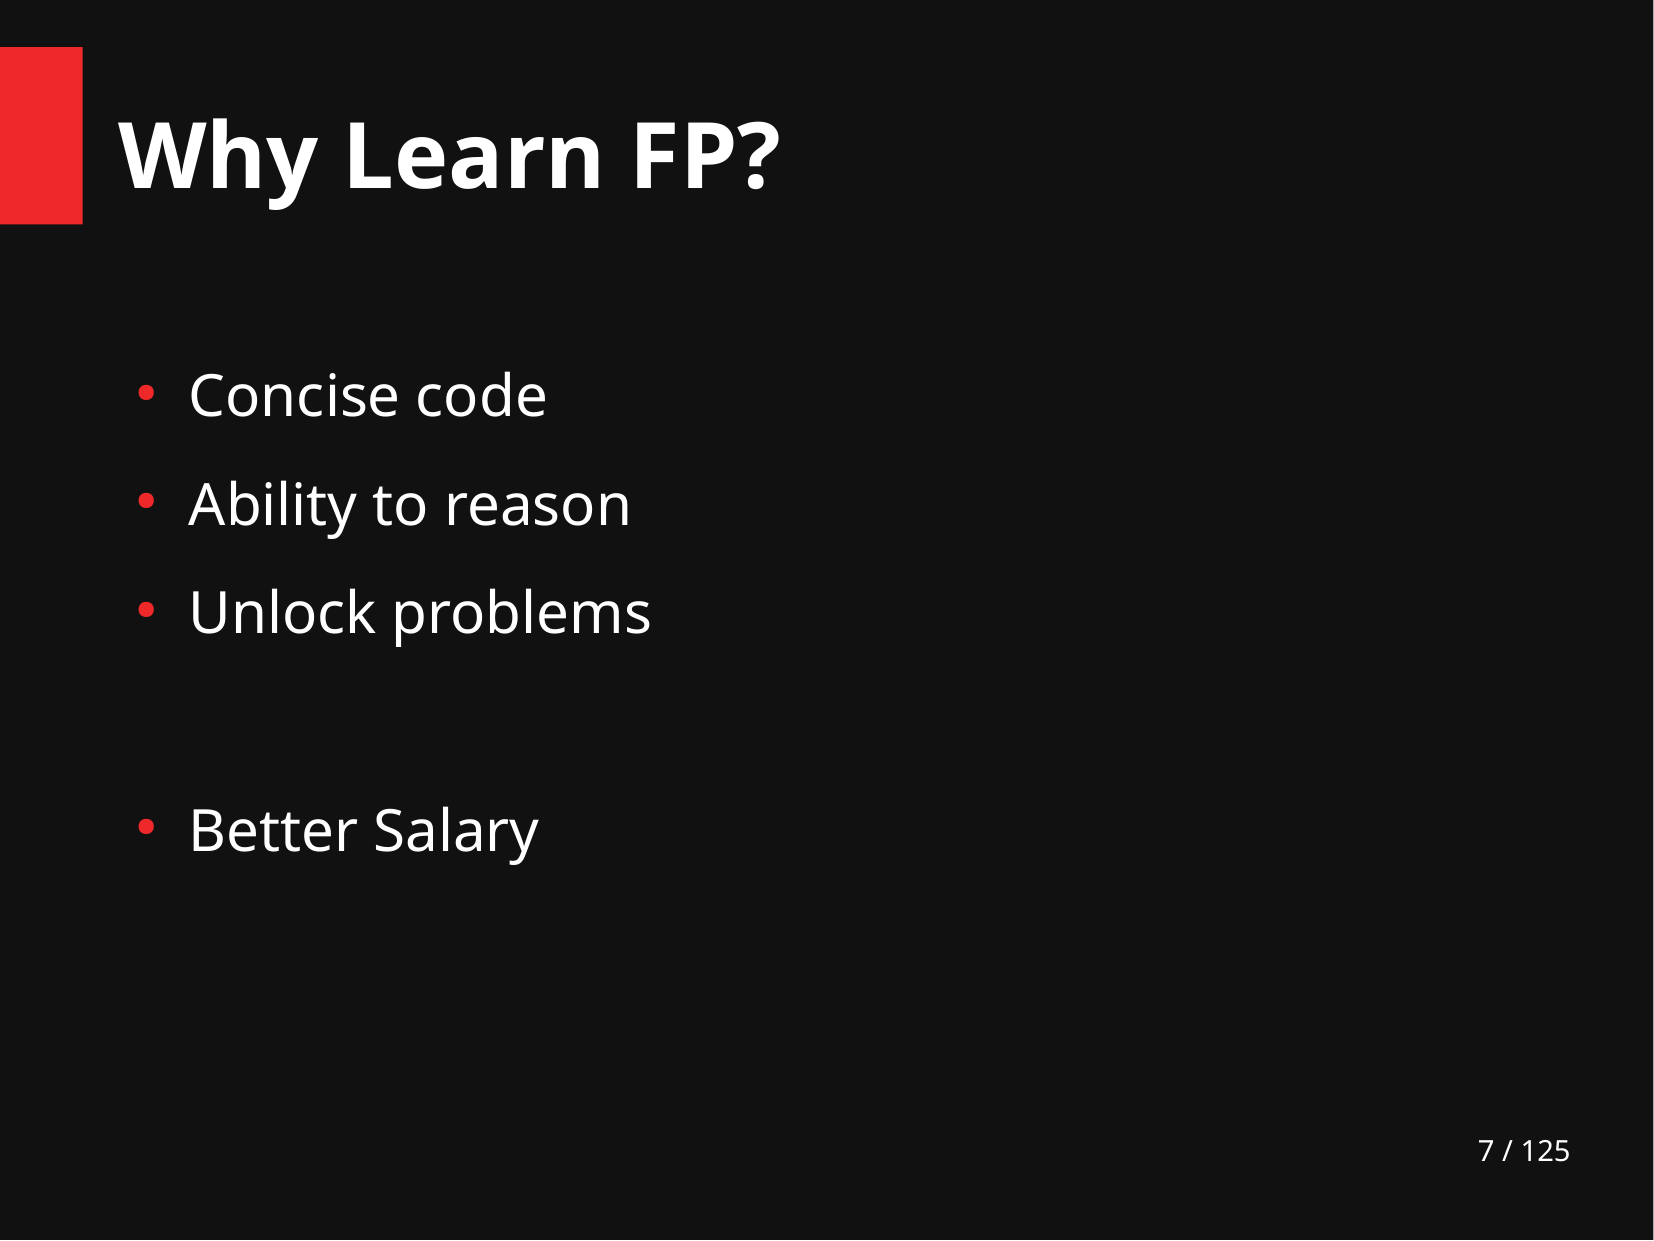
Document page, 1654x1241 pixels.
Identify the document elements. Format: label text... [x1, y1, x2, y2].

title Why Learn FP? [118, 49, 1571, 257]
list Concise code Ability to reason Unlock problems Better Salary [118, 354, 1536, 1074]
